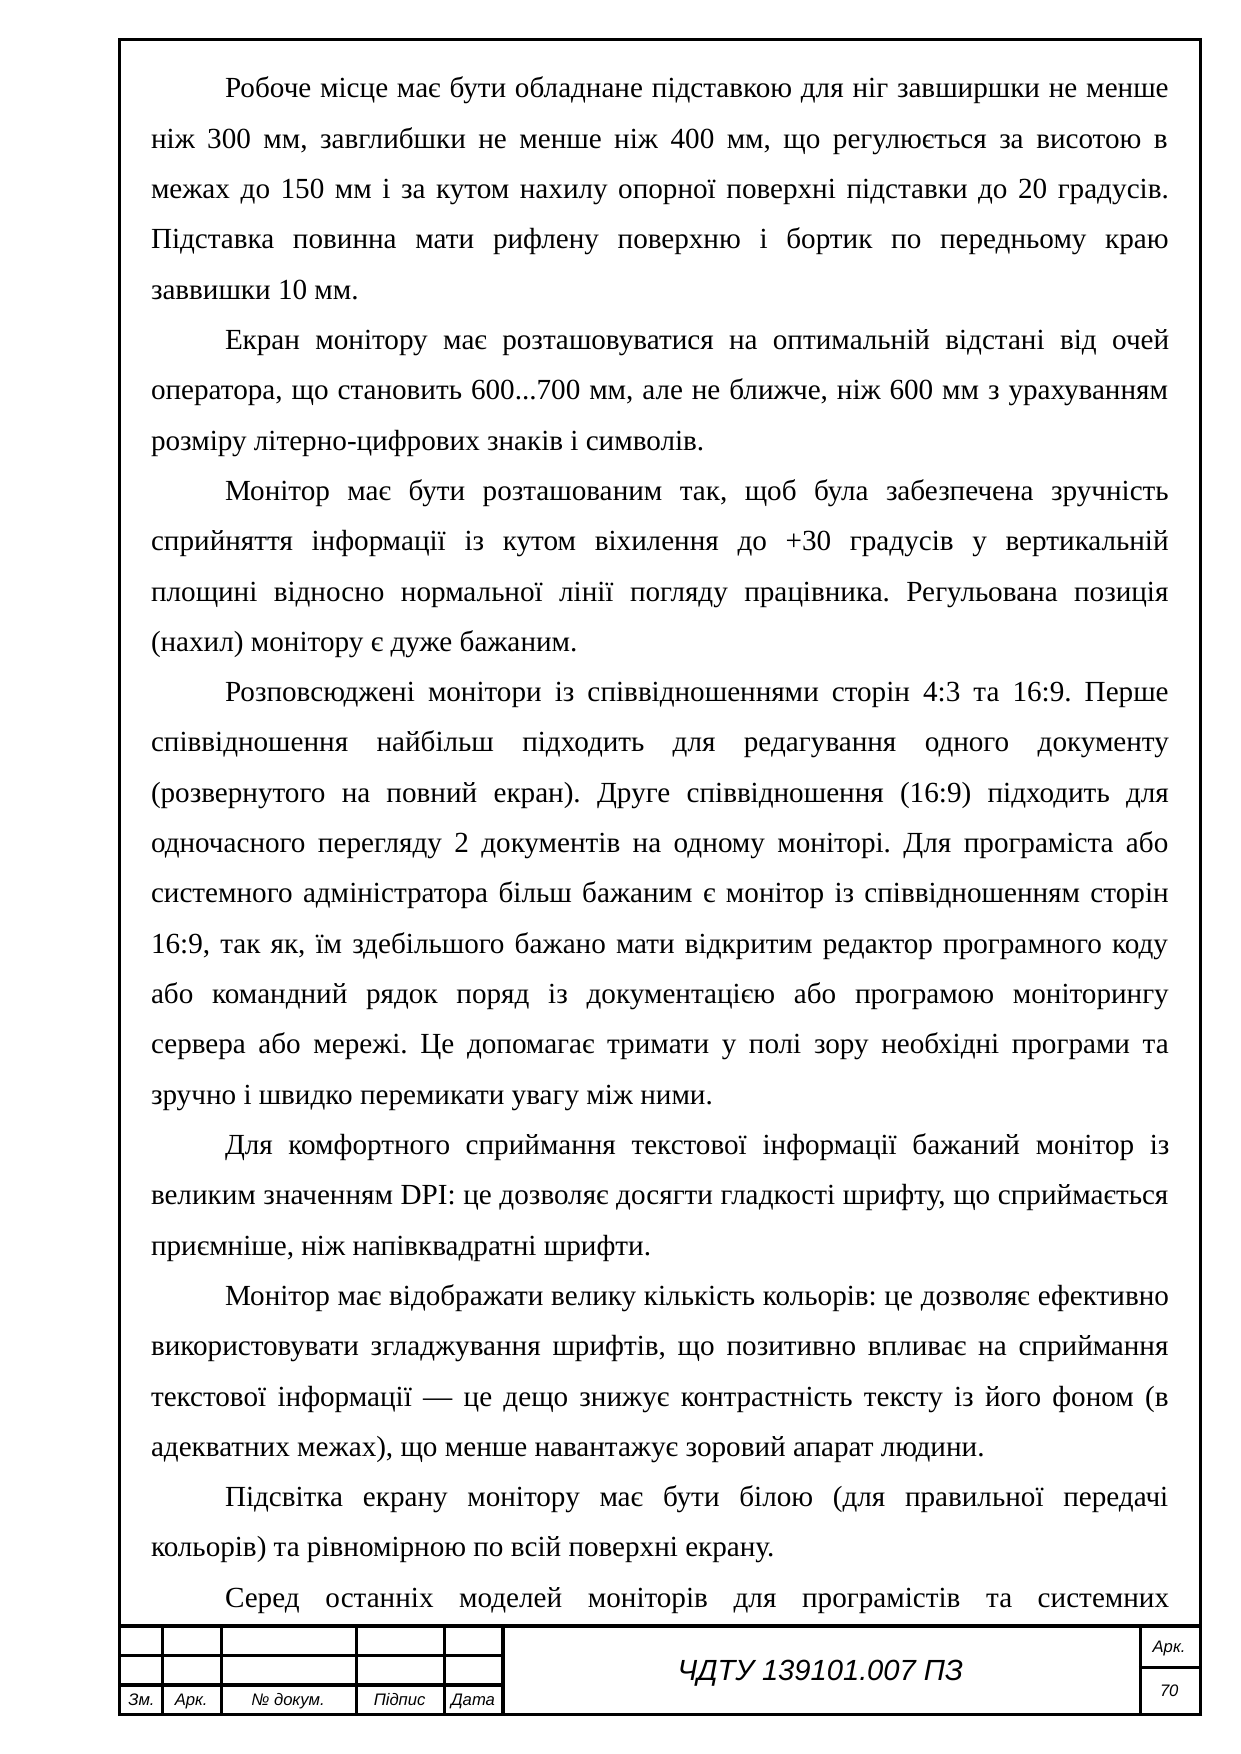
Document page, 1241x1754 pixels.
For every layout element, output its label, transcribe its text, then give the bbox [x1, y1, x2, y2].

text Монітор має бути розташованим так, щоб була забезпечена зручність сприйняття інформації із кутом віхилення до +30 градусів у вертикальній площині відносно нормальної лінії погляду працівника. Регульована позиція (нахил) монітору є дуже бажаним. [151, 473, 1170, 657]
text Екран монітору має розташовуватися на оптимальній відстані від очей оператора, що становить 600...700 мм, але не ближче, ніж 600 мм з урахуванням розміру літерно-цифрових знаків і символів. [151, 322, 1170, 456]
text Розповсюджені монітори із співвідношеннями сторін 4:3 та 16:9. Перше співвідношення найбільш підходить для редагування одного документу (розвернутого на повний екран). Друге співвідношення (16:9) підходить для одночасного перегляду 2 документів на одному моніторі. Для програміста або системного адміністратора більш бажаним є монітор із співвідношенням сторін 16:9, так як, їм здебільшого бажано мати відкритим редактор програмного коду або командний рядок поряд із документацією або програмою моніторингу сервера або мережі. Це допомагає тримати у полі зору необхідні програми та зручно і швидко перемикати увагу між ними. [151, 674, 1170, 1110]
text Для комфортного сприймання текстової інформації бажаний монітор із великим значенням DPI: це дозволяє досягти гладкості шрифту, що сприймається приємніше, ніж напівквадратні шрифти. [151, 1127, 1170, 1261]
text Серед останніх моделей моніторів для програмістів та системних [151, 1580, 1170, 1613]
text Підсвітка екрану монітору має бути білою (для правильної передачі кольорів) та рівномірною по всій поверхні екрану. [151, 1479, 1170, 1563]
text Монітор має відображати велику кількість кольорів: це дозволяє ефективно використовувати згладжування шрифтів, що позитивно впливає на сприймання текстової інформації — це дещо знижує контрастність тексту із його фоном (в адекватних межах), що менше навантажує зоровий апарат людини. [151, 1278, 1170, 1462]
text Робоче місце має бути обладнане підставкою для ніг завширшки не менше ніж 300 мм, завглибшки не менше ніж 400 мм, що регулюється за висотою в межах до 150 мм і за кутом нахилу опорної поверхні підставки до 20 градусів. Підставка повинна мати рифлену поверхню і бортик по передньому краю заввишки 10 мм. [151, 71, 1170, 305]
